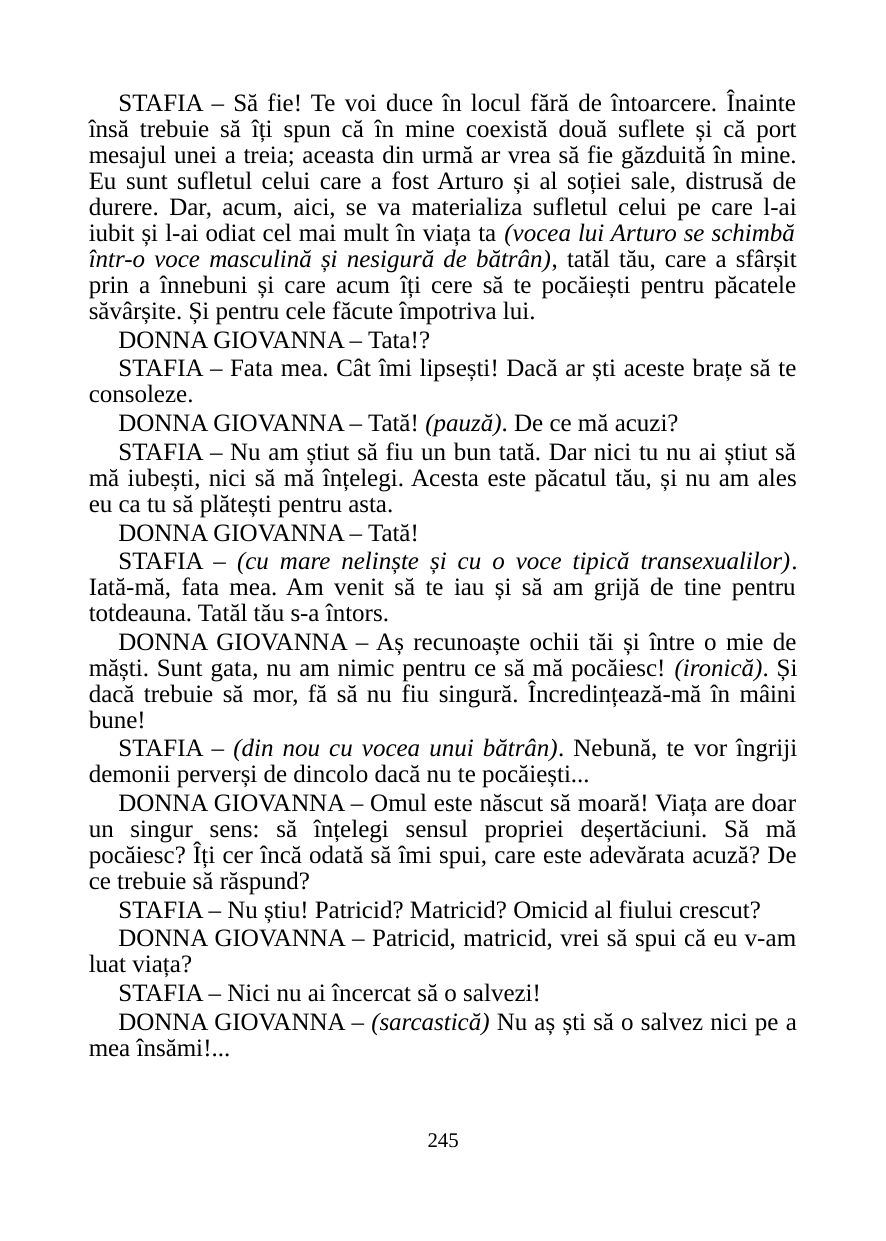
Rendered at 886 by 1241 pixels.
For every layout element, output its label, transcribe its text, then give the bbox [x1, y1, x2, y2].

text STAFIA – (din nou cu vocea unui bătrân). Nebună, te vor îngriji demonii perverși de dincolo dacă nu te pocăiești... [88, 733, 797, 788]
text STAFIA – Să fie! Te voi duce în locul fără de întoarcere. Înainte însă trebuie să îți spun că în mine coexistă două suflete și că port mesajul unei a treia; aceasta din urmă ar vrea să fie găzduită în mine. Eu sunt sufletul celui care a fost Arturo și al soției sale, distrusă de durere. Dar, acum, aici, se va materializa sufletul celui pe care l-ai iubit și l-ai odiat cel mai mult în viața ta (vocea lui Arturo se schimbă într-o voce masculină și nesigură de bătrân), tatăl tău, care a sfârșit prin a înnebuni și care acum îți cere să te pocăiești pentru păcatele săvârșite. Și pentru cele făcute împotriva lui. [88, 88, 797, 325]
text DONNA GIOVANNA – Tată! (pauză). De ce mă acuzi? [88, 408, 797, 437]
text STAFIA – Nu am știut să fiu un bun tată. Dar nici tu nu ai știut să mă iubești, nici să mă înțelegi. Acesta este păcatul tău, și nu am ales eu ca tu să plătești pentru asta. [88, 437, 797, 518]
text STAFIA – Nici nu ai încercat să o salvezi! [88, 978, 797, 1007]
text DONNA GIOVANNA – Tată! [88, 518, 797, 546]
text STAFIA – Nu știu! Patricid? Matricid? Omicid al fiului crescut? [88, 895, 797, 923]
text DONNA GIOVANNA – Aș recunoaște ochii tăi și între o mie de măști. Sunt gata, nu am nimic pentru ce să mă pocăiesc! (ironică). Și dacă trebuie să mor, fă să nu fiu singură. Încredințează-mă în mâini bune! [88, 627, 797, 733]
text DONNA GIOVANNA – (sarcastică) Nu aș ști să o salvez nici pe a mea însămi!... [88, 1007, 797, 1062]
text DONNA GIOVANNA – Patricid, matricid, vrei să spui că eu v-am luat viața? [88, 923, 797, 978]
text STAFIA – (cu mare nelinște și cu o voce tipică transexualilor). Iată-mă, fata mea. Am venit să te iau și să am grijă de tine pentru totdeauna. Tatăl tău s-a întors. [88, 546, 797, 627]
text DONNA GIOVANNA – Omul este născut să moară! Viața are doar un singur sens: să înțelegi sensul propriei deșertăciuni. Să mă pocăiesc? Îți cer încă odată să îmi spui, care este adevărata acuză? De ce trebuie să răspund? [88, 788, 797, 895]
text STAFIA – Fata mea. Cât îmi lipsești! Dacă ar ști aceste brațe să te consoleze. [88, 353, 797, 408]
text DONNA GIOVANNA – Tata!? [88, 325, 797, 353]
